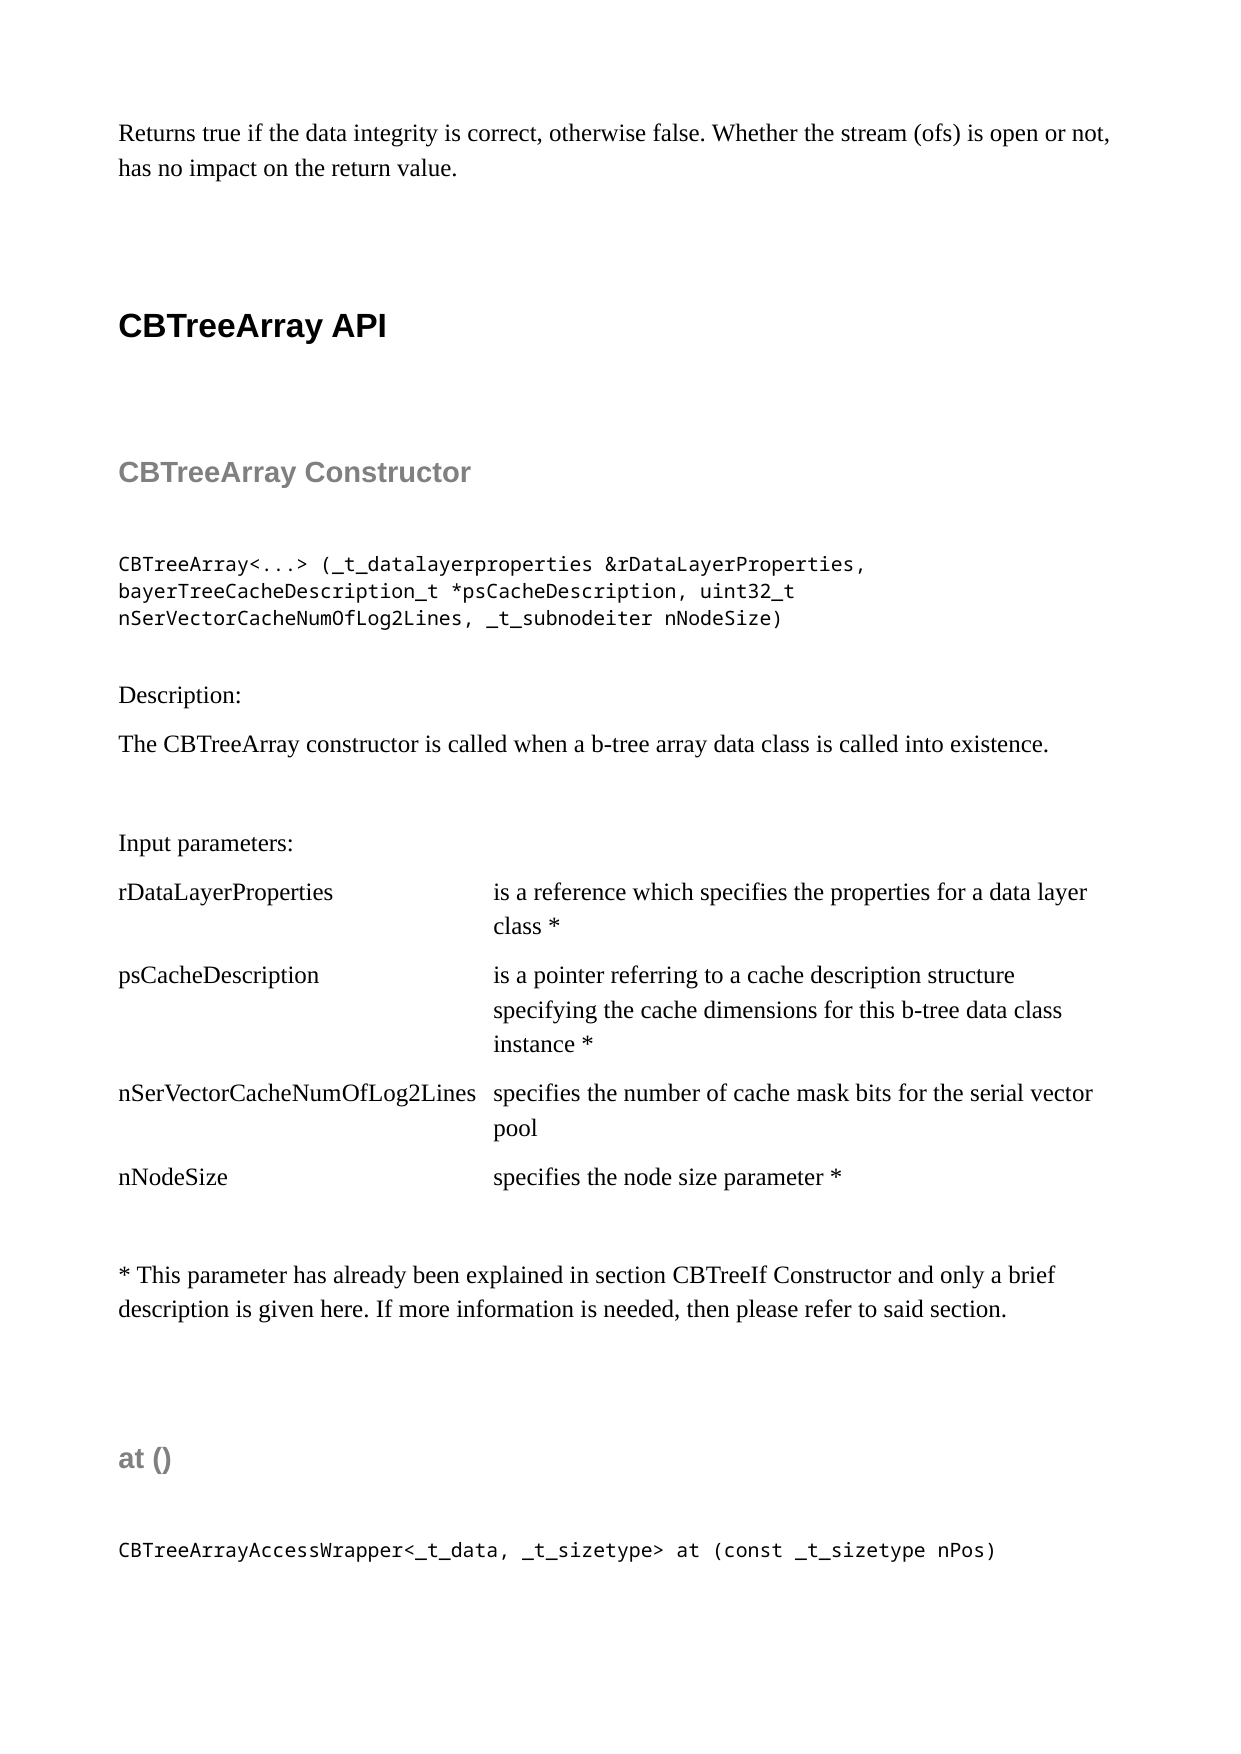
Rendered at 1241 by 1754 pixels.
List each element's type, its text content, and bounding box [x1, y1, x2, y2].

text Description: [118, 680, 1122, 709]
text The CBTreeArray constructor is called when a b-tree array data class is called into existence. [118, 729, 1122, 758]
text nSerVectorCacheNumOfLog2Lines specifies the number of cache mask bits for the serial vector pool [118, 1078, 1122, 1141]
subtitle at () [118, 1442, 1122, 1475]
text rDataLayerProperties is a reference which specifies the properties for a data layer class * [118, 877, 1122, 940]
text CBTreeArray<...> (_t_datalayerproperties &rDataLayerProperties, bayerTreeCacheDescription_t *psCacheDescription, uint32_t nSerVectorCacheNumOfLog2Lines, _t_subnodeiter nNodeSize) [118, 550, 1122, 631]
text psCacheDescription is a pointer referring to a cache description structure specifying the cache dimensions for this b-tree data class instance * [118, 960, 1122, 1058]
text CBTreeArrayAccessWrapper<_t_data, _t_sizetype> at (const _t_sizetype nPos) [118, 1537, 1122, 1564]
text * This parameter has already been explained in section CBTreeIf Constructor and only a brief description is given here. If more information is needed, then please refer to said section. [118, 1260, 1122, 1323]
subtitle CBTreeArray Constructor [118, 455, 1122, 489]
text Input parameters: [118, 828, 1122, 856]
text Returns true if the data integrity is correct, otherwise false. Whether the stream (ofs) is open or not, has no impact on the return value. [118, 118, 1122, 181]
subtitle CBTreeArray API [118, 306, 1122, 345]
text nNodeSize specifies the node size parameter * [118, 1162, 1122, 1191]
